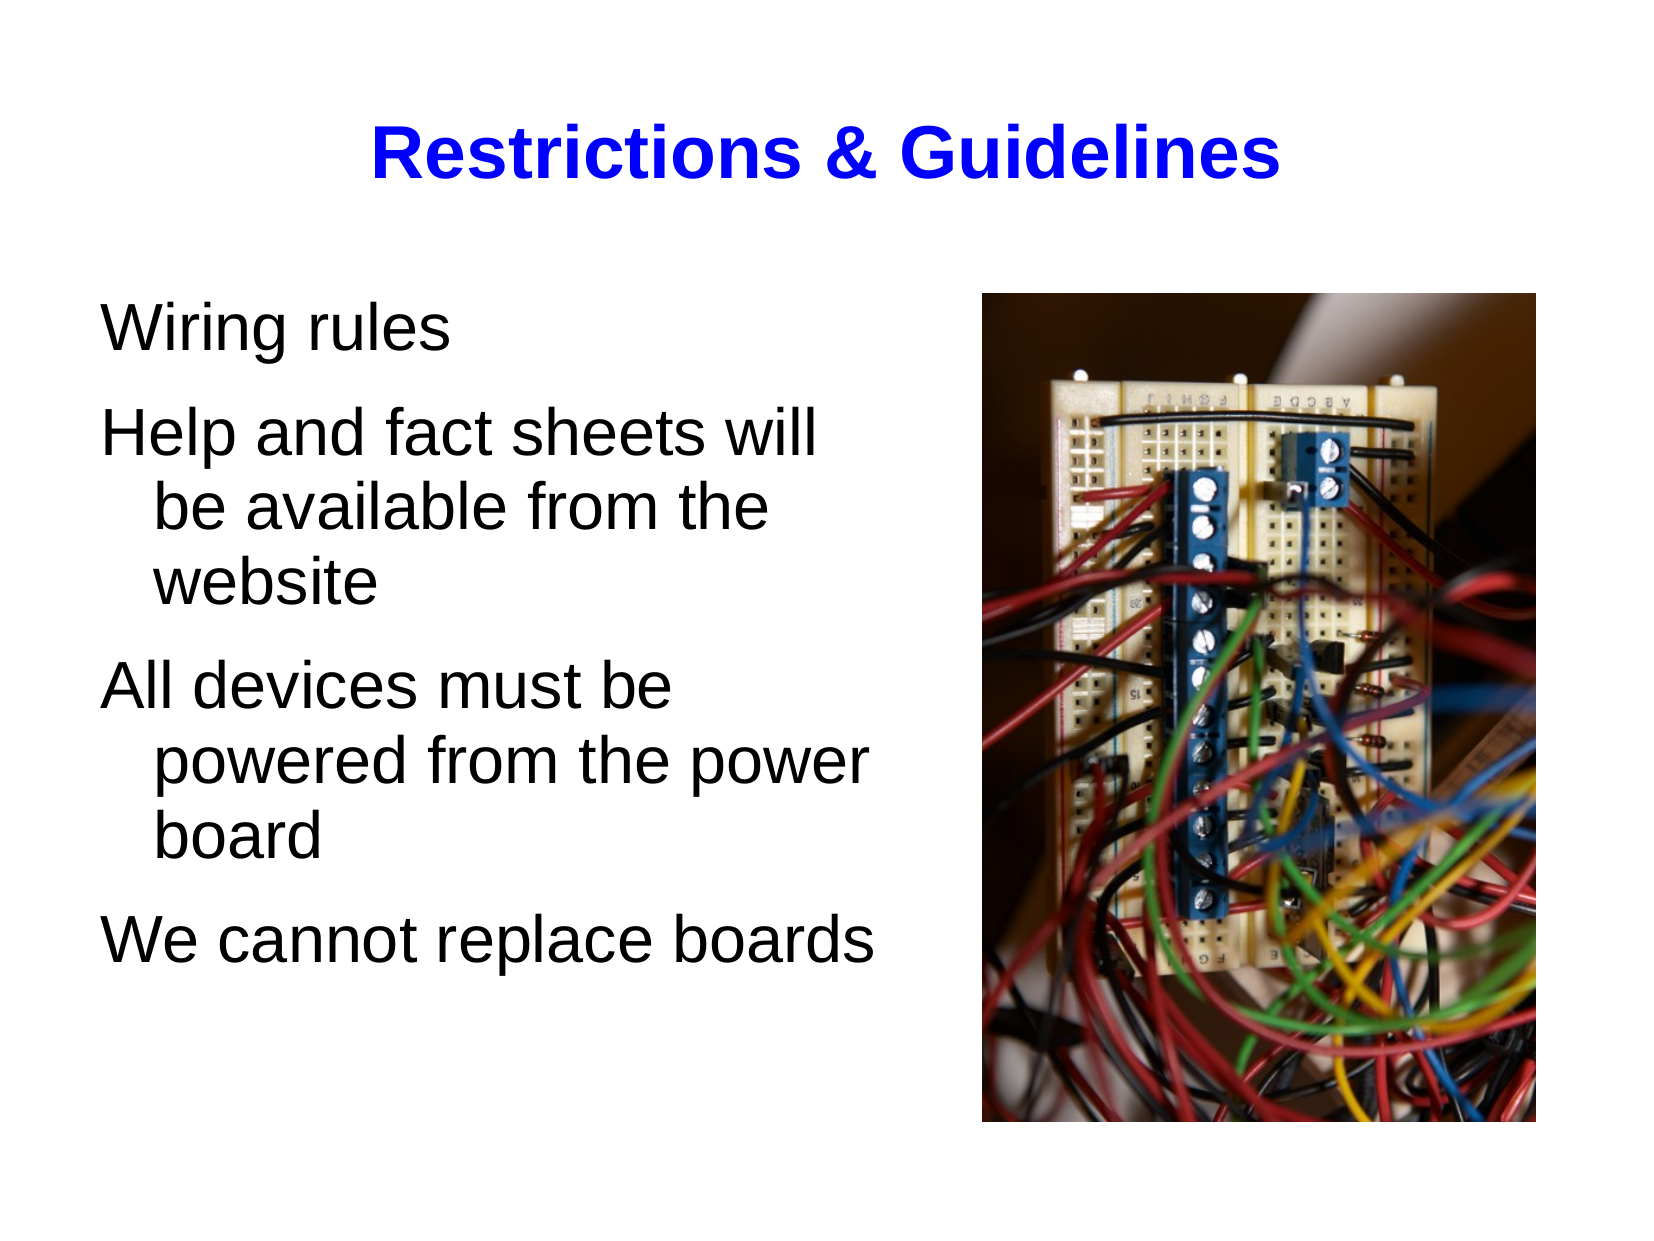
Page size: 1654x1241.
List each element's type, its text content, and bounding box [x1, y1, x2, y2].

list Wiring rules Help and fact sheets will be available from the website All devices must be powered from the power board We cannot replace boards [82, 290, 886, 1094]
title Restrictions & Guidelines [82, 56, 1571, 250]
picture [982, 293, 1536, 1123]
